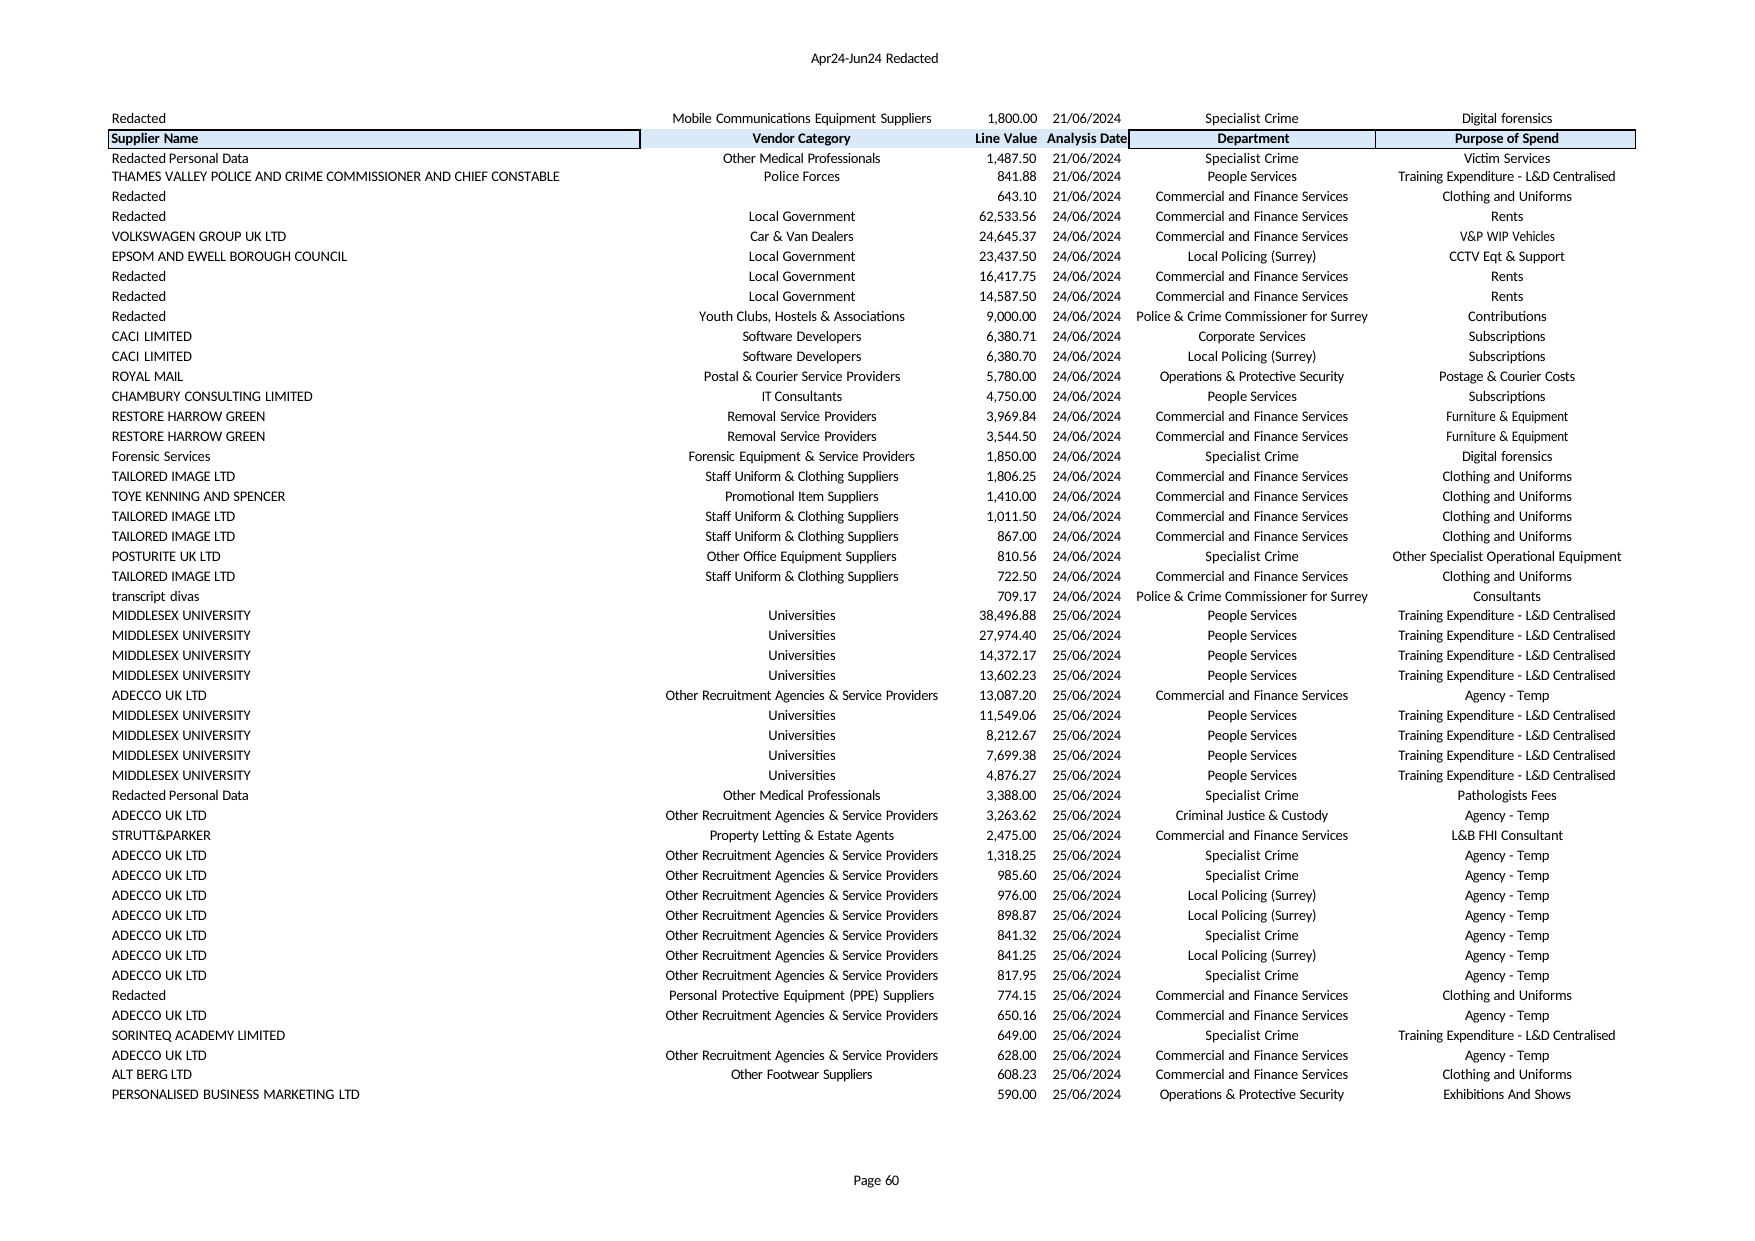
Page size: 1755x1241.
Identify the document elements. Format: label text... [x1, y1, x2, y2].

table_cell Universities [640, 726, 957, 746]
table_cell Specialist Crime [1129, 926, 1376, 946]
table_cell POSTURITE UK LTD [108, 546, 640, 566]
table_cell MIDDLESEX UNIVERSITY [108, 706, 640, 726]
table_cell Removal Service Providers [640, 427, 957, 447]
table_cell Training Expenditure - L&D Centralised [1376, 1026, 1635, 1045]
table_cell 810.56 [957, 546, 1041, 566]
table_cell Mobile Communications Equipment Suppliers [640, 110, 953, 129]
table_cell Agency - Temp [1376, 946, 1635, 966]
table_cell Other Recruitment Agencies & Service Providers [640, 946, 957, 966]
table_header Supplier Name [109, 131, 639, 148]
table_cell ADECCO UK LTD [108, 866, 640, 886]
table_cell 7,699.38 [957, 746, 1041, 766]
table_cell 11,549.06 [957, 706, 1041, 726]
table_cell Agency - Temp [1376, 966, 1635, 986]
table_cell 628.00 [957, 1045, 1041, 1065]
table_cell 3,969.84 [957, 407, 1041, 427]
table_cell 24/06/2024 [1041, 527, 1129, 546]
table_cell 13,087.20 [957, 686, 1041, 706]
table_cell 25/06/2024 [1041, 1026, 1129, 1045]
table_cell Specialist Crime [1129, 110, 1376, 129]
table_cell Redacted [108, 307, 640, 327]
table_cell 5,780.00 [957, 367, 1041, 387]
table_cell Police & Crime Commissioner for Surrey [1129, 307, 1376, 327]
table_cell MIDDLESEX UNIVERSITY [108, 646, 640, 666]
table_cell Police Forces [640, 167, 957, 187]
table_cell CCTV Eqt & Support [1376, 247, 1635, 267]
table_cell Commercial and Finance Services [1129, 826, 1376, 846]
table_cell Local Policing (Surrey) [1129, 247, 1376, 267]
table_cell SORINTEQ ACADEMY LIMITED [108, 1026, 640, 1045]
table_cell 6,380.71 [957, 327, 1041, 347]
table_cell Clothing and Uniforms [1376, 527, 1635, 546]
table_cell ADECCO UK LTD [108, 966, 640, 986]
table_cell 841.32 [957, 926, 1041, 946]
table_cell 24/06/2024 [1041, 467, 1129, 487]
table_cell 1,487.50 [957, 148, 1041, 167]
table_cell Other Medical Professionals [640, 148, 957, 167]
table_cell IT Consultants [640, 387, 957, 407]
table_cell Software Developers [640, 347, 957, 367]
table_cell 16,417.75 [957, 267, 1041, 287]
table_cell Clothing and Uniforms [1376, 507, 1635, 527]
table_cell VOLKSWAGEN GROUP UK LTD [108, 227, 640, 247]
table_cell Other Recruitment Agencies & Service Providers [640, 926, 957, 946]
table_cell 1,850.00 [957, 447, 1041, 467]
table_cell Staff Uniform & Clothing Suppliers [640, 467, 957, 487]
table_cell 9,000.00 [957, 307, 1041, 327]
table_cell Agency - Temp [1376, 866, 1635, 886]
table_cell Commercial and Finance Services [1129, 487, 1376, 507]
table_cell Clothing and Uniforms [1376, 566, 1635, 586]
table_cell Forensic Services [108, 447, 640, 467]
table_cell Training Expenditure - L&D Centralised [1376, 746, 1635, 766]
table_cell [640, 1085, 957, 1105]
table_cell Furniture & Equipment [1376, 407, 1635, 427]
table_cell Specialist Crime [1129, 786, 1376, 806]
table_cell Specialist Crime [1129, 1026, 1376, 1045]
table_cell RESTORE HARROW GREEN [108, 427, 640, 447]
table_cell Commercial and Finance Services [1129, 1045, 1376, 1065]
table_cell Local Government [640, 207, 957, 227]
table_cell 24/06/2024 [1041, 347, 1129, 367]
table_cell 25/06/2024 [1041, 926, 1129, 946]
table_cell 24/06/2024 [1041, 427, 1129, 447]
table_cell Victim Services [1376, 149, 1635, 167]
table_cell Universities [640, 626, 957, 646]
table_cell CACI LIMITED [108, 327, 640, 347]
table_cell Specialist Crime [1129, 546, 1376, 566]
table_cell L&B FHI Consultant [1376, 826, 1635, 846]
table_cell 24/06/2024 [1041, 487, 1129, 507]
table_cell STRUTT&PARKER [108, 826, 640, 846]
table_cell 3,544.50 [957, 427, 1041, 447]
table_cell Specialist Crime [1129, 966, 1376, 986]
table_cell Local Government [640, 247, 957, 267]
table_cell ADECCO UK LTD [108, 1045, 640, 1065]
table_cell Removal Service Providers [640, 407, 957, 427]
table_cell Personal Protective Equipment (PPE) Suppliers [640, 986, 957, 1006]
table_cell Redacted [108, 287, 640, 307]
table_cell Redacted Personal Data [108, 149, 640, 167]
table_cell MIDDLESEX UNIVERSITY [108, 606, 640, 626]
table_cell MIDDLESEX UNIVERSITY [108, 626, 640, 646]
table_cell Software Developers [640, 327, 957, 347]
table_cell 13,602.23 [957, 666, 1041, 686]
table_cell Commercial and Finance Services [1129, 227, 1376, 247]
table_cell Pathologists Fees [1376, 786, 1635, 806]
table_cell Training Expenditure - L&D Centralised [1376, 766, 1635, 786]
table_cell Redacted [108, 187, 640, 207]
table_cell Commercial and Finance Services [1129, 527, 1376, 546]
table_cell Commercial and Finance Services [1129, 287, 1376, 307]
table_cell 1,800.00 [953, 110, 1041, 129]
table_cell People Services [1129, 666, 1376, 686]
table_cell Agency - Temp [1376, 1045, 1635, 1065]
table_cell Commercial and Finance Services [1129, 1065, 1376, 1085]
table_cell Local Policing (Surrey) [1129, 886, 1376, 906]
table_cell Universities [640, 666, 957, 686]
table_cell 38,496.88 [957, 606, 1041, 626]
table_cell People Services [1129, 167, 1376, 187]
table_cell 25/06/2024 [1041, 866, 1129, 886]
table_cell Postal & Courier Service Providers [640, 367, 957, 387]
table_cell 25/06/2024 [1041, 986, 1129, 1006]
table_cell Commercial and Finance Services [1129, 407, 1376, 427]
table_cell Training Expenditure - L&D Centralised [1376, 646, 1635, 666]
table_cell Staff Uniform & Clothing Suppliers [640, 566, 957, 586]
table_cell 25/06/2024 [1041, 686, 1129, 706]
table_cell 2,475.00 [957, 826, 1041, 846]
table_cell 24/06/2024 [1041, 267, 1129, 287]
table_header Line Value [957, 129, 1041, 148]
table_cell Commercial and Finance Services [1129, 467, 1376, 487]
table_cell People Services [1129, 387, 1376, 407]
table_cell transcript divas [108, 586, 640, 606]
table_cell 898.87 [957, 906, 1041, 926]
table_cell 25/06/2024 [1041, 706, 1129, 726]
table_cell Redacted Personal Data [108, 786, 640, 806]
table_cell Agency - Temp [1376, 926, 1635, 946]
table_cell 23,437.50 [957, 247, 1041, 267]
table_cell 8,212.67 [957, 726, 1041, 746]
table_cell 62,533.56 [957, 207, 1041, 227]
table_cell Police & Crime Commissioner for Surrey [1129, 586, 1376, 606]
table_cell Specialist Crime [1129, 866, 1376, 886]
table_cell MIDDLESEX UNIVERSITY [108, 726, 640, 746]
table_cell 25/06/2024 [1041, 1045, 1129, 1065]
table_cell 24/06/2024 [1041, 247, 1129, 267]
table_cell CACI LIMITED [108, 347, 640, 367]
table_cell 24,645.37 [957, 227, 1041, 247]
table_header Analysis Date [1041, 129, 1128, 148]
table_cell Other Recruitment Agencies & Service Providers [640, 846, 957, 866]
table_cell People Services [1129, 766, 1376, 786]
table_cell Training Expenditure - L&D Centralised [1376, 606, 1635, 626]
table_cell Commercial and Finance Services [1129, 1006, 1376, 1026]
table_cell Redacted [108, 267, 640, 287]
table_cell TAILORED IMAGE LTD [108, 566, 640, 586]
table_cell 709.17 [957, 586, 1041, 606]
table_cell Other Recruitment Agencies & Service Providers [640, 866, 957, 886]
table_cell 25/06/2024 [1041, 906, 1129, 926]
table_cell MIDDLESEX UNIVERSITY [108, 666, 640, 686]
table_cell 25/06/2024 [1041, 886, 1129, 906]
table_cell Universities [640, 606, 957, 626]
table_cell 25/06/2024 [1041, 1065, 1129, 1085]
table_cell Subscriptions [1376, 327, 1635, 347]
table_cell [640, 1026, 957, 1045]
table_cell 1,410.00 [957, 487, 1041, 507]
table_cell 25/06/2024 [1041, 1085, 1129, 1105]
table_cell Universities [640, 646, 957, 666]
table_cell 25/06/2024 [1041, 806, 1129, 826]
table_cell Specialist Crime [1129, 447, 1376, 467]
table_cell Other Recruitment Agencies & Service Providers [640, 806, 957, 826]
table_cell 24/06/2024 [1041, 287, 1129, 307]
table_cell Criminal Justice & Custody [1129, 806, 1376, 826]
table_cell Agency - Temp [1376, 1006, 1635, 1026]
table_cell Digital forensics [1376, 447, 1635, 467]
table_cell Other Medical Professionals [640, 786, 957, 806]
table_cell Rents [1376, 207, 1635, 227]
table_cell Training Expenditure - L&D Centralised [1376, 626, 1635, 646]
table_cell 24/06/2024 [1041, 327, 1129, 347]
table_cell Other Recruitment Agencies & Service Providers [640, 686, 957, 706]
table_cell Other Recruitment Agencies & Service Providers [640, 1006, 957, 1026]
table_cell 25/06/2024 [1041, 626, 1129, 646]
table_cell Local Policing (Surrey) [1129, 906, 1376, 926]
table_cell Agency - Temp [1376, 886, 1635, 906]
table_cell 1,318.25 [957, 846, 1041, 866]
table_cell Clothing and Uniforms [1376, 986, 1635, 1006]
table_cell Clothing and Uniforms [1376, 187, 1635, 207]
table_cell MIDDLESEX UNIVERSITY [108, 746, 640, 766]
table_cell TAILORED IMAGE LTD [108, 527, 640, 546]
table_cell Agency - Temp [1376, 906, 1635, 926]
table_header Vendor Category [641, 129, 957, 148]
table_cell Redacted [108, 110, 640, 129]
table_cell Redacted [108, 207, 640, 227]
table_cell 4,876.27 [957, 766, 1041, 786]
table_cell Other Footwear Suppliers [640, 1065, 957, 1085]
table_cell 817.95 [957, 966, 1041, 986]
table_cell MIDDLESEX UNIVERSITY [108, 766, 640, 786]
table_cell 24/06/2024 [1041, 507, 1129, 527]
table_cell 21/06/2024 [1041, 110, 1129, 129]
table_cell 21/06/2024 [1041, 167, 1129, 187]
table_cell Staff Uniform & Clothing Suppliers [640, 507, 957, 527]
table_cell Local Government [640, 287, 957, 307]
table_cell Training Expenditure - L&D Centralised [1376, 666, 1635, 686]
table_cell 25/06/2024 [1041, 1006, 1129, 1026]
table_cell Agency - Temp [1376, 846, 1635, 866]
table_cell 24/06/2024 [1041, 566, 1129, 586]
table_cell 25/06/2024 [1041, 746, 1129, 766]
table_cell Property Letting & Estate Agents [640, 826, 957, 846]
table_cell 24/06/2024 [1041, 407, 1129, 427]
table_cell Training Expenditure - L&D Centralised [1376, 706, 1635, 726]
table_cell Clothing and Uniforms [1376, 467, 1635, 487]
table_cell 25/06/2024 [1041, 766, 1129, 786]
table_cell Other Recruitment Agencies & Service Providers [640, 906, 957, 926]
table_header Purpose of Spend [1376, 131, 1635, 148]
table_cell [640, 586, 957, 606]
table_cell 25/06/2024 [1041, 606, 1129, 626]
table_cell 608.23 [957, 1065, 1041, 1085]
table_cell 841.25 [957, 946, 1041, 966]
table_cell 590.00 [957, 1085, 1041, 1105]
table_cell 650.16 [957, 1006, 1041, 1026]
table_cell Staff Uniform & Clothing Suppliers [640, 527, 957, 546]
table_cell Local Policing (Surrey) [1129, 946, 1376, 966]
table_cell Other Recruitment Agencies & Service Providers [640, 966, 957, 986]
table_cell TOYE KENNING AND SPENCER [108, 487, 640, 507]
table_cell People Services [1129, 606, 1376, 626]
table_cell ROYAL MAIL [108, 367, 640, 387]
table_cell ADECCO UK LTD [108, 846, 640, 866]
table_cell 4,750.00 [957, 387, 1041, 407]
table_cell 867.00 [957, 527, 1041, 546]
table_cell 841.88 [957, 167, 1041, 187]
table_cell 27,974.40 [957, 626, 1041, 646]
table_cell Clothing and Uniforms [1376, 487, 1635, 507]
table_cell 21/06/2024 [1041, 187, 1129, 207]
table_cell 985.60 [957, 866, 1041, 886]
table_cell CHAMBURY CONSULTING LIMITED [108, 387, 640, 407]
table_cell Clothing and Uniforms [1376, 1065, 1635, 1085]
table_cell Youth Clubs, Hostels & Associations [640, 307, 957, 327]
table_cell ALT BERG LTD [108, 1065, 640, 1085]
table_cell Other Specialist Operational Equipment [1376, 546, 1635, 566]
table_cell Commercial and Finance Services [1129, 507, 1376, 527]
table_cell Specialist Crime [1129, 846, 1376, 866]
table_cell 25/06/2024 [1041, 726, 1129, 746]
table_cell Commercial and Finance Services [1129, 267, 1376, 287]
table_cell 25/06/2024 [1041, 646, 1129, 666]
table_cell 24/06/2024 [1041, 227, 1129, 247]
table_cell Promotional Item Suppliers [640, 487, 957, 507]
table_cell Local Policing (Surrey) [1129, 347, 1376, 367]
table_cell ADECCO UK LTD [108, 886, 640, 906]
table_cell People Services [1129, 746, 1376, 766]
table_cell Commercial and Finance Services [1129, 986, 1376, 1006]
table_cell 24/06/2024 [1041, 387, 1129, 407]
table_cell Local Government [640, 267, 957, 287]
table_cell Postage & Courier Costs [1376, 367, 1635, 387]
table_cell Corporate Services [1129, 327, 1376, 347]
table_cell Commercial and Finance Services [1129, 187, 1376, 207]
table_cell [640, 187, 957, 207]
table_cell ADECCO UK LTD [108, 906, 640, 926]
table_cell Commercial and Finance Services [1129, 207, 1376, 227]
table_cell Universities [640, 746, 957, 766]
table_cell 649.00 [957, 1026, 1041, 1045]
table_cell Digital forensics [1376, 110, 1635, 129]
table_cell 24/06/2024 [1041, 307, 1129, 327]
table_cell People Services [1129, 726, 1376, 746]
table_cell Subscriptions [1376, 347, 1635, 367]
table_cell Rents [1376, 287, 1635, 307]
table_cell Furniture & Equipment [1376, 427, 1635, 447]
table_cell ADECCO UK LTD [108, 946, 640, 966]
table_cell 24/06/2024 [1041, 367, 1129, 387]
table_cell 24/06/2024 [1041, 586, 1129, 606]
table_cell 6,380.70 [957, 347, 1041, 367]
table_cell 21/06/2024 [1041, 148, 1129, 167]
table_cell Commercial and Finance Services [1129, 566, 1376, 586]
table_cell Operations & Protective Security [1129, 367, 1376, 387]
table_cell Rents [1376, 267, 1635, 287]
table_cell Other Recruitment Agencies & Service Providers [640, 1045, 957, 1065]
table_cell ADECCO UK LTD [108, 926, 640, 946]
table_cell 3,388.00 [957, 786, 1041, 806]
table_cell RESTORE HARROW GREEN [108, 407, 640, 427]
table_cell Forensic Equipment & Service Providers [640, 447, 957, 467]
table_cell THAMES VALLEY POLICE AND CRIME COMMISSIONER AND CHIEF CONSTABLE [108, 167, 640, 187]
table_cell ADECCO UK LTD [108, 806, 640, 826]
table_cell People Services [1129, 626, 1376, 646]
table_cell Car & Van Dealers [640, 227, 957, 247]
table_cell 1,011.50 [957, 507, 1041, 527]
table_cell 25/06/2024 [1041, 946, 1129, 966]
table_cell 24/06/2024 [1041, 546, 1129, 566]
table_header Department [1130, 131, 1375, 148]
table_cell Consultants [1376, 586, 1635, 606]
table_cell Universities [640, 766, 957, 786]
table_cell TAILORED IMAGE LTD [108, 507, 640, 527]
table_cell 3,263.62 [957, 806, 1041, 826]
table_cell Other Recruitment Agencies & Service Providers [640, 886, 957, 906]
table_cell 25/06/2024 [1041, 786, 1129, 806]
table_cell Operations & Protective Security [1129, 1085, 1376, 1105]
table_cell 25/06/2024 [1041, 826, 1129, 846]
table_cell PERSONALISED BUSINESS MARKETING LTD [108, 1085, 640, 1105]
table_cell Agency - Temp [1376, 806, 1635, 826]
table_cell 14,372.17 [957, 646, 1041, 666]
table_cell Contributions [1376, 307, 1635, 327]
table_cell Redacted [108, 986, 640, 1006]
table_cell 774.15 [957, 986, 1041, 1006]
table_cell Subscriptions [1376, 387, 1635, 407]
table_cell 25/06/2024 [1041, 666, 1129, 686]
table_cell 643.10 [957, 187, 1041, 207]
table_cell ADECCO UK LTD [108, 686, 640, 706]
table_cell V&P WIP Vehicles [1376, 227, 1635, 247]
table_cell Training Expenditure - L&D Centralised [1376, 167, 1635, 187]
table_cell Universities [640, 706, 957, 726]
table_cell 1,806.25 [957, 467, 1041, 487]
table_cell 976.00 [957, 886, 1041, 906]
table_cell EPSOM AND EWELL BOROUGH COUNCIL [108, 247, 640, 267]
table_cell People Services [1129, 706, 1376, 726]
table_cell Commercial and Finance Services [1129, 686, 1376, 706]
table_cell 24/06/2024 [1041, 207, 1129, 227]
table_cell Exhibitions And Shows [1376, 1085, 1635, 1105]
table_cell 25/06/2024 [1041, 966, 1129, 986]
table_cell Specialist Crime [1129, 149, 1376, 167]
table_cell Agency - Temp [1376, 686, 1635, 706]
table_cell Other Office Equipment Suppliers [640, 546, 957, 566]
table_cell Commercial and Finance Services [1129, 427, 1376, 447]
table_cell TAILORED IMAGE LTD [108, 467, 640, 487]
table_cell 24/06/2024 [1041, 447, 1129, 467]
table_cell 722.50 [957, 566, 1041, 586]
table_cell People Services [1129, 646, 1376, 666]
table_cell 14,587.50 [957, 287, 1041, 307]
table_cell ADECCO UK LTD [108, 1006, 640, 1026]
table_cell Training Expenditure - L&D Centralised [1376, 726, 1635, 746]
table_cell 25/06/2024 [1041, 846, 1129, 866]
